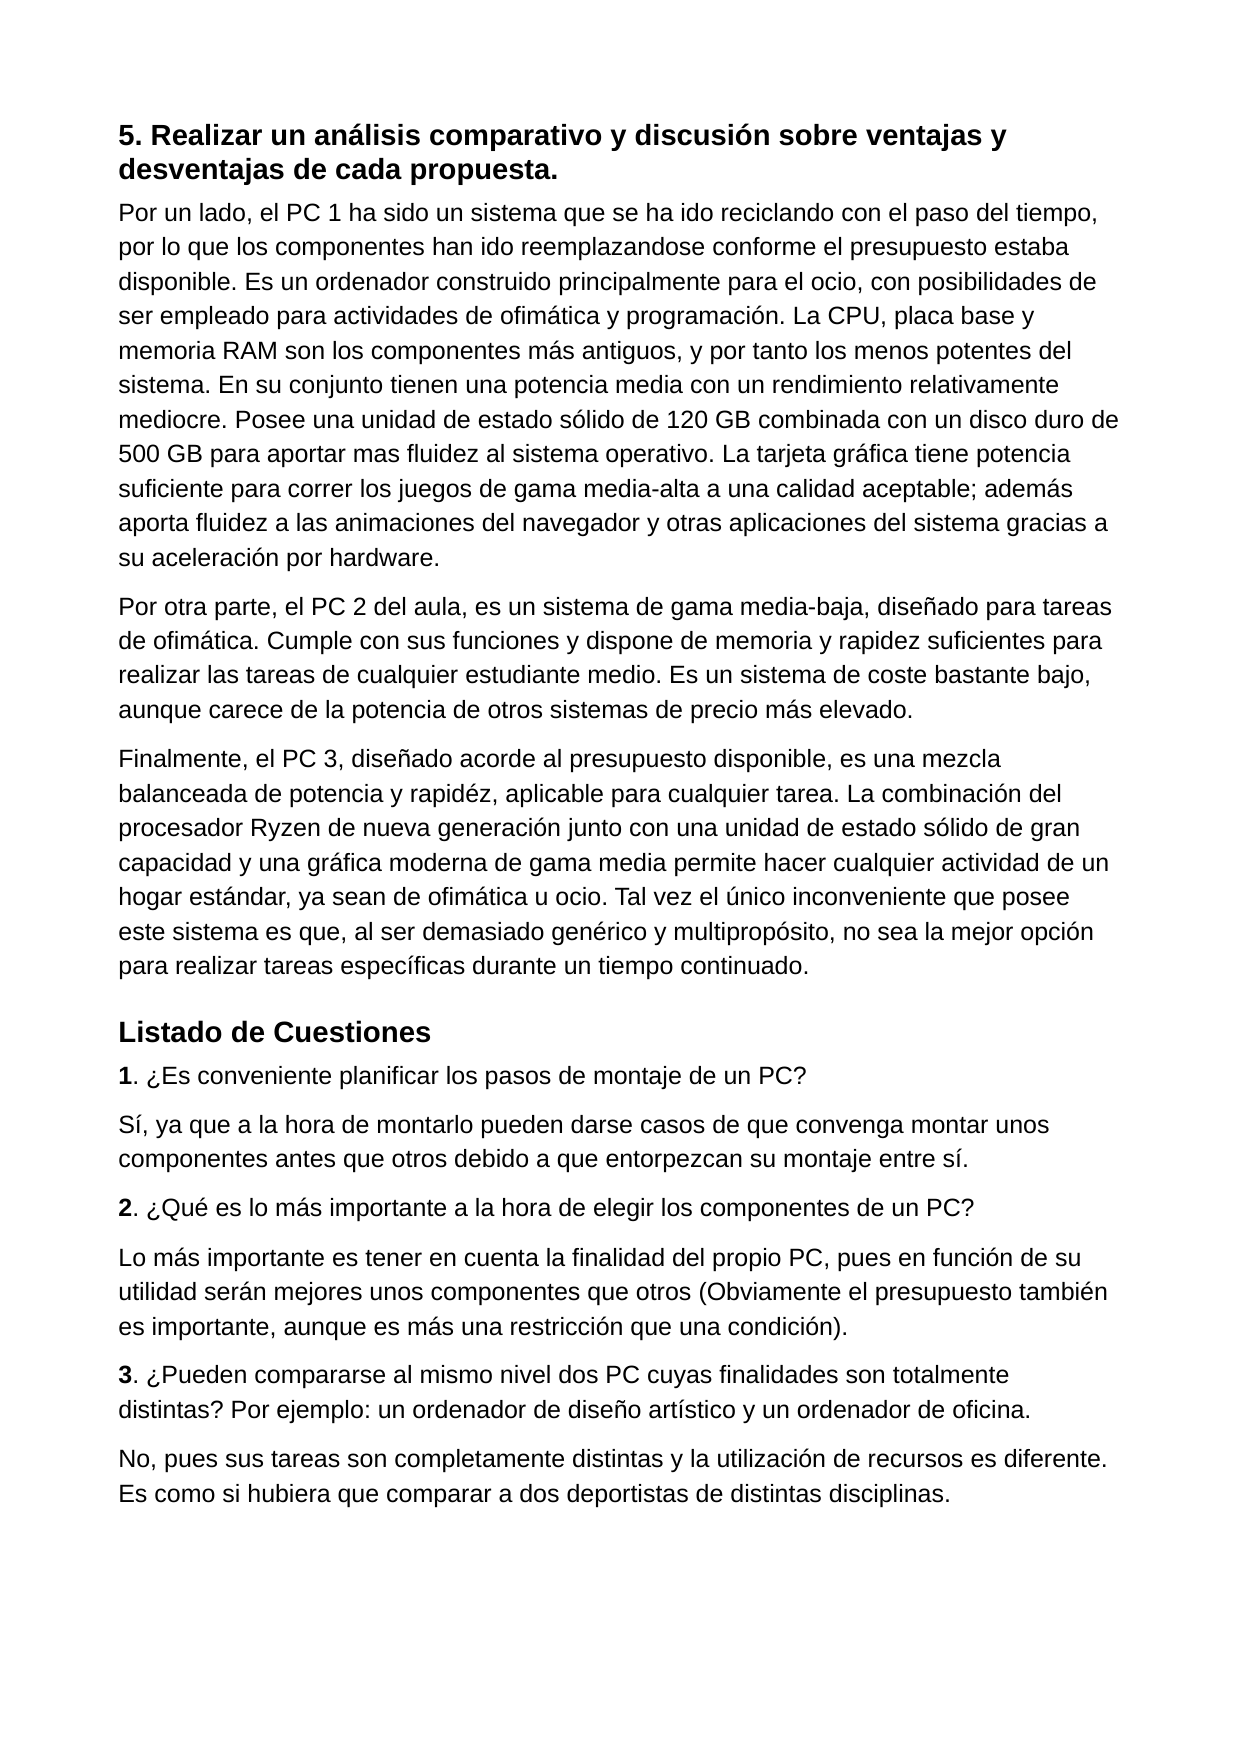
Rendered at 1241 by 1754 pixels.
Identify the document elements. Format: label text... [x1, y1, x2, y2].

text Sí, ya que a la hora de montarlo pueden darse casos de que convenga montar unos componentes antes que otros debido a que entorpezcan su montaje entre sí. [118, 1110, 1122, 1173]
text No, pues sus tareas son completamente distintas y la utilización de recursos es diferente. Es como si hubiera que comparar a dos deportistas de distintas disciplinas. [118, 1444, 1122, 1507]
text 2. ¿Qué es lo más importante a la hora de elegir los componentes de un PC? [118, 1193, 1122, 1222]
text Por otra parte, el PC 2 del aula, es un sistema de gama media-baja, diseñado para tareas de ofimática. Cumple con sus funciones y dispone de memoria y rapidez suficientes para realizar las tareas de cualquier estudiante medio. Es un sistema de coste bastante bajo, aunque carece de la potencia de otros sistemas de precio más elevado. [118, 592, 1122, 724]
subtitle Listado de Cuestiones [118, 1014, 1122, 1048]
text 3. ¿Pueden compararse al mismo nivel dos PC cuyas finalidades son totalmente distintas? Por ejemplo: un ordenador de diseño artístico y un ordenador de oficina. [118, 1361, 1122, 1424]
text 1. ¿Es conveniente planificar los pasos de montaje de un PC? [118, 1061, 1122, 1089]
text Por un lado, el PC 1 ha sido un sistema que se ha ido reciclando con el paso del tiempo, por lo que los componentes han ido reemplazandose conforme el presupuesto estaba disponible. Es un ordenador construido principalmente para el ocio, con posibilidades de ser empleado para actividades de ofimática y programación. La CPU, placa base y memoria RAM son los componentes más antiguos, y por tanto los menos potentes del sistema. En su conjunto tienen una potencia media con un rendimiento relativamente mediocre. Posee una unidad de estado sólido de 120 GB combinada con un disco duro de 500 GB para aportar mas fluidez al sistema operativo. La tarjeta gráfica tiene potencia suficiente para correr los juegos de gama media-alta a una calidad aceptable; además aporta fluidez a las animaciones del navegador y otras aplicaciones del sistema gracias a su aceleración por hardware. [118, 198, 1122, 571]
text Lo más importante es tener en cuenta la finalidad del propio PC, pues en función de su utilidad serán mejores unos componentes que otros (Obviamente el presupuesto también es importante, aunque es más una restricción que una condición). [118, 1242, 1122, 1340]
subtitle 5. Realizar un análisis comparativo y discusión sobre ventajas y desventajas de cada propuesta. [118, 118, 1122, 185]
text Finalmente, el PC 3, diseñado acorde al presupuesto disponible, es una mezcla balanceada de potencia y rapidéz, aplicable para cualquier tarea. La combinación del procesador Ryzen de nueva generación junto con una unidad de estado sólido de gran capacidad y una gráfica moderna de gama media permite hacer cualquier actividad de un hogar estándar, ya sean de ofimática u ocio. Tal vez el único inconveniente que posee este sistema es que, al ser demasiado genérico y multipropósito, no sea la mejor opción para realizar tareas específicas durante un tiempo continuado. [118, 744, 1122, 980]
